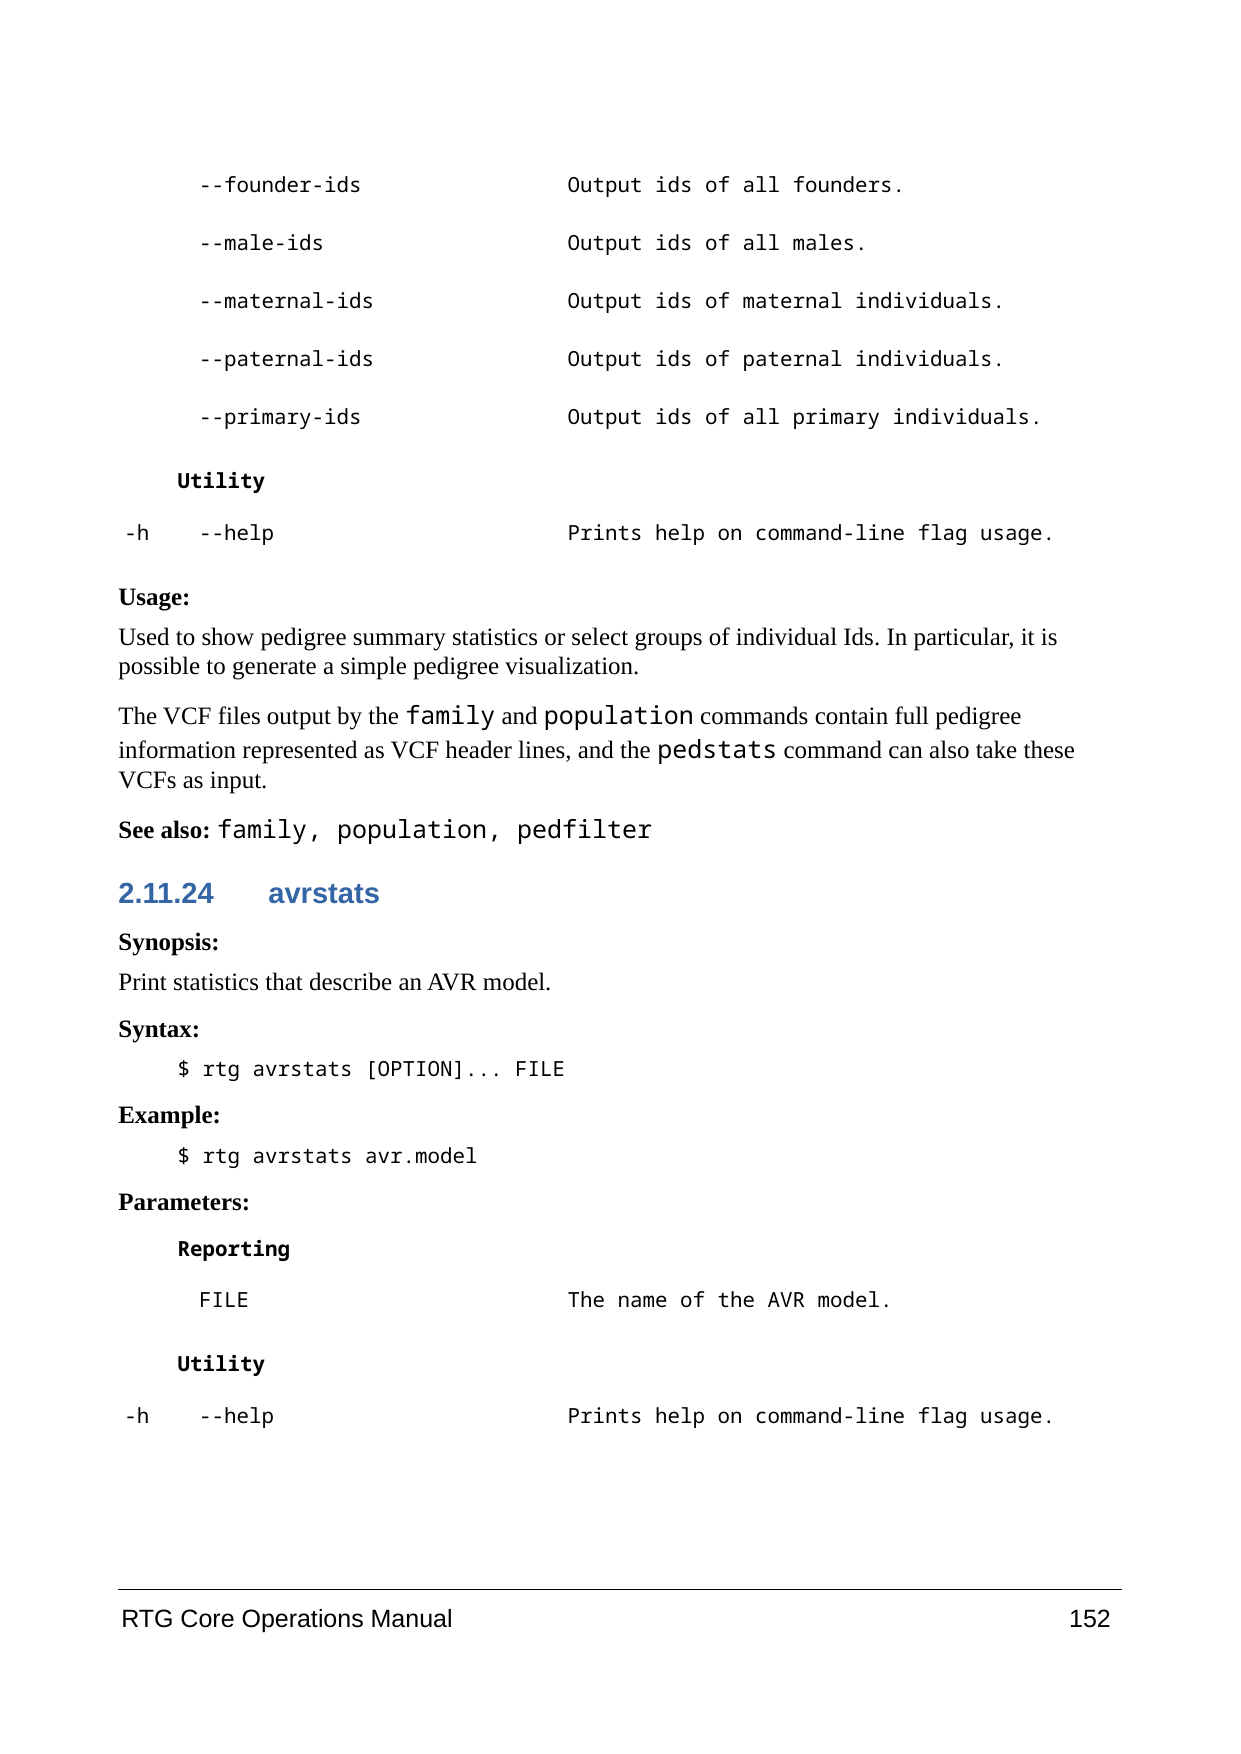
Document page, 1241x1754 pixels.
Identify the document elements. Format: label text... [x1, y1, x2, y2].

text Reporting [177, 1234, 1122, 1262]
table_cell Output ids of all primary individuals. [561, 390, 1093, 448]
table_cell --paternal-ids [193, 333, 561, 390]
table_header The name of the AVR model. [561, 1274, 1093, 1332]
text Used to show pedigree summary statistics or select groups of individual Ids. In particular, it is possible to generate a simple pedigree visualization. [118, 622, 1122, 680]
table_cell --founder-ids [193, 159, 561, 217]
subtitle Syntax: [118, 1014, 1122, 1043]
table_cell Output ids of paternal individuals. [561, 333, 1093, 390]
table_header -h [118, 506, 193, 564]
table_cell Output ids of maternal individuals. [561, 275, 1093, 332]
table_cell [118, 275, 193, 332]
text Utility [177, 1349, 1122, 1378]
subtitle Example: [118, 1101, 1122, 1129]
subtitle Parameters: [118, 1187, 1122, 1216]
table_cell [118, 390, 193, 448]
table_header --help [193, 506, 561, 564]
table_header --help [193, 1390, 561, 1448]
table_cell [118, 333, 193, 390]
table_header Prints help on command-line flag usage. [561, 1390, 1093, 1448]
text See also: family, population, pedfilter [118, 812, 1122, 846]
table_cell Output ids of all founders. [561, 159, 1093, 217]
subtitle avrstats [118, 876, 1122, 909]
text $ rtg avrstats avr.model [177, 1141, 1122, 1169]
table_header [118, 1274, 193, 1332]
text $ rtg avrstats [OPTION]... FILE [177, 1054, 1122, 1083]
text The VCF files output by the family and population commands contain full pedigree information represented as VCF header lines, and the pedstats command can also take these VCFs as input. [118, 697, 1122, 794]
table_header FILE [193, 1274, 561, 1332]
text Print statistics that describe an AVR model. [118, 967, 1122, 996]
table_cell Output ids of all males. [561, 217, 1093, 274]
subtitle Usage: [118, 582, 1122, 611]
text Utility [177, 466, 1122, 494]
table_cell --primary-ids [193, 390, 561, 448]
table_cell [118, 217, 193, 274]
table_header Prints help on command-line flag usage. [561, 506, 1093, 564]
table_cell --maternal-ids [193, 275, 561, 332]
table_cell [118, 159, 193, 217]
table_cell --male-ids [193, 217, 561, 274]
table_header -h [118, 1390, 193, 1448]
subtitle Synopsis: [118, 927, 1122, 956]
